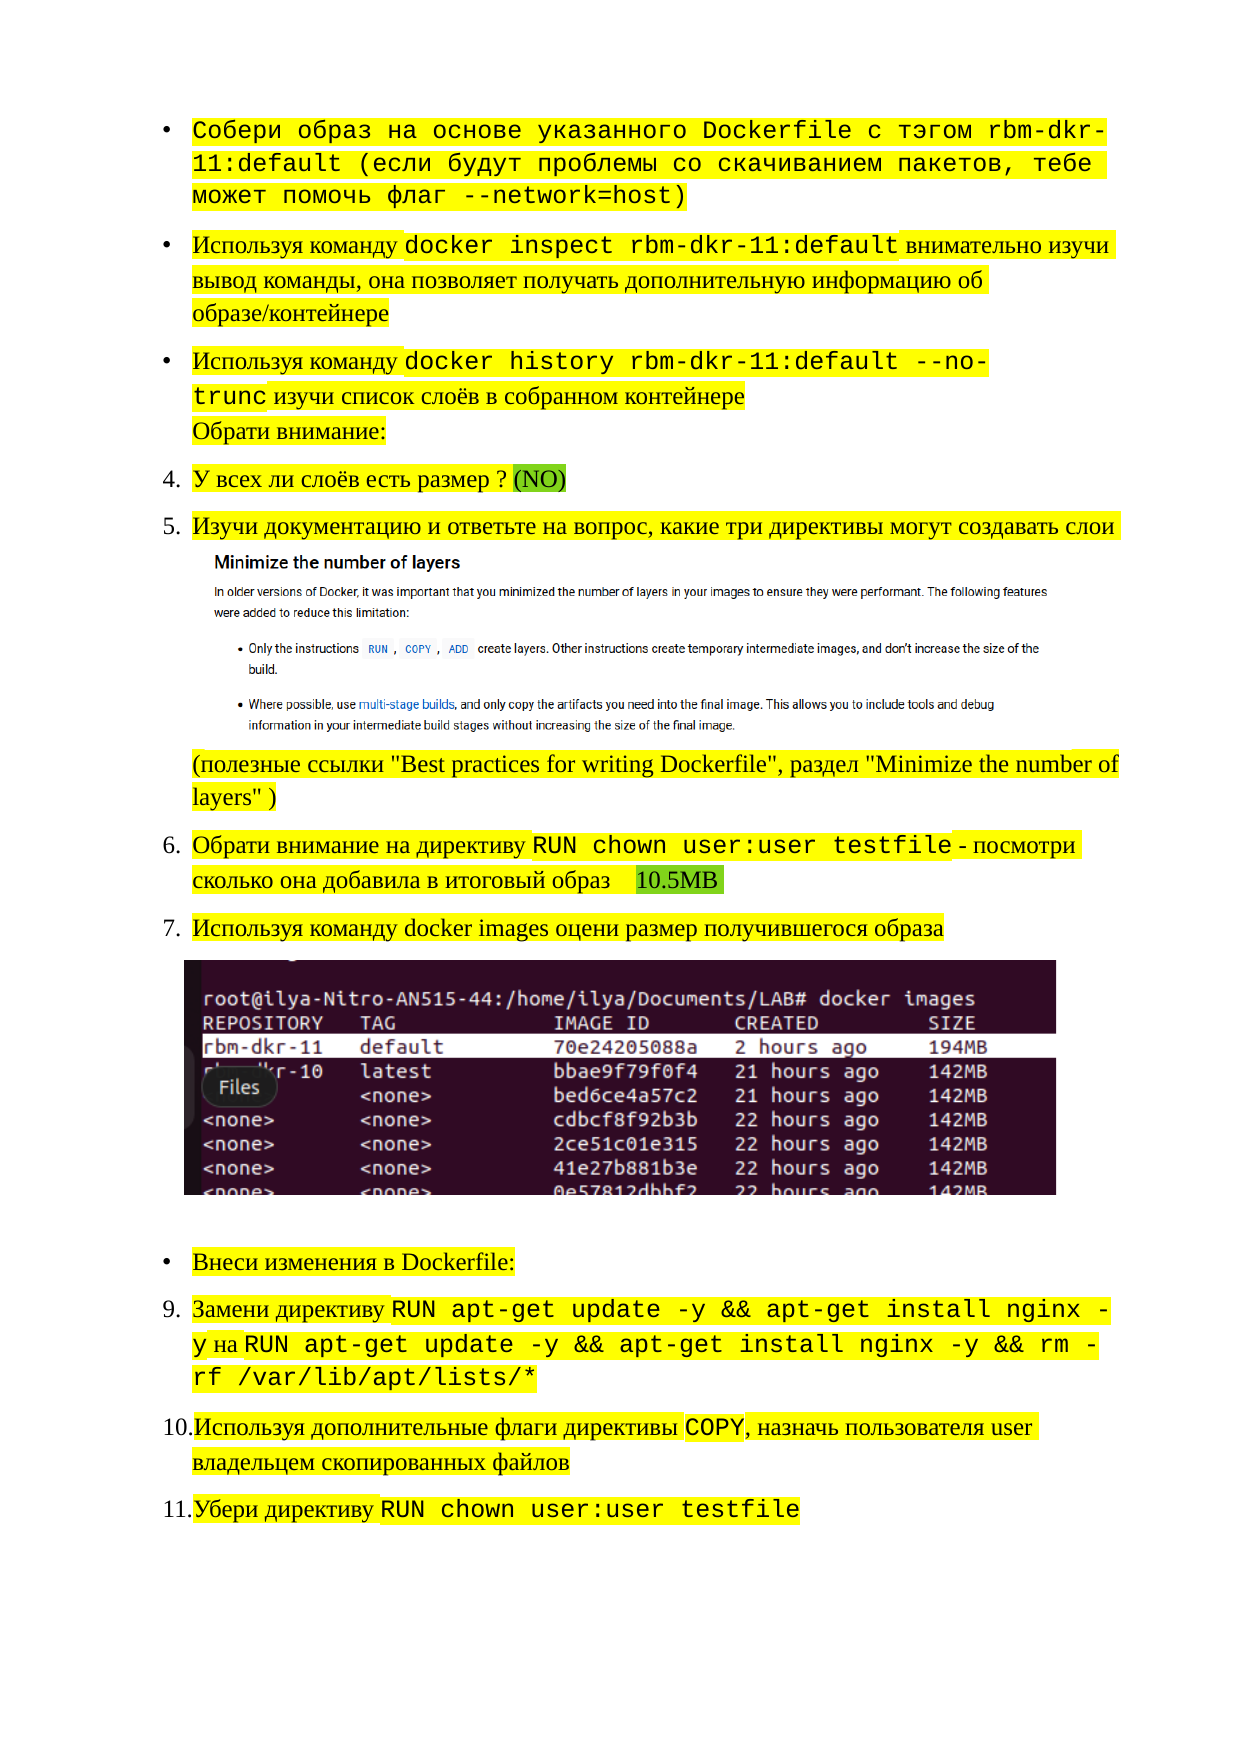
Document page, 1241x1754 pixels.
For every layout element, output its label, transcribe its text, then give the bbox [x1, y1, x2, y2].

list Используя команду docker images оцени размер получившегося образа [162, 913, 1122, 941]
list Изучи документацию и ответьте на вопрос, какие три директивы могут создавать слои (полезные ссылки "Best practices for writing Dockerfile", раздел "Minimize the number of layers" ) [162, 511, 1122, 811]
list Используя команду docker inspect rbm-dkr-11:default внимательно изучи вывод команды, она позволяет получать дополнительную информацию об образе/контейнере [162, 230, 1122, 327]
list Используя дополнительные флаги директивы COPY, назначь пользователя user владельцем скопированных файлов [162, 1412, 1122, 1475]
list Внеси изменения в Dockerfile: [162, 1247, 1122, 1276]
picture [184, 960, 1057, 1195]
list Собери образ на основе указанного Dockerfile с тэгом rbm-dkr-11:default (если будут проблемы со скачиванием пакетов, тебе может помочь флаг --network=host) [162, 118, 1122, 211]
list Замени директиву RUN apt-get update -y && apt-get install nginx -y на RUN apt-get update -y && apt-get install nginx -y && rm -rf /var/lib/apt/lists/* [162, 1294, 1122, 1393]
list Убери директиву RUN chown user:user testfile [162, 1494, 1122, 1525]
list У всех ли слоёв есть размер ? (NO) [162, 464, 1122, 492]
list Используя команду docker history rbm-dkr-11:default --no-trunc изучи список слоёв в собранном контейнере Обрати внимание: [162, 346, 1122, 445]
list Обрати внимание на директиву RUN chown user:user testfile - посмотри сколько она добавила в итоговый образ 10.5MB [162, 830, 1122, 894]
picture [204, 548, 1072, 750]
